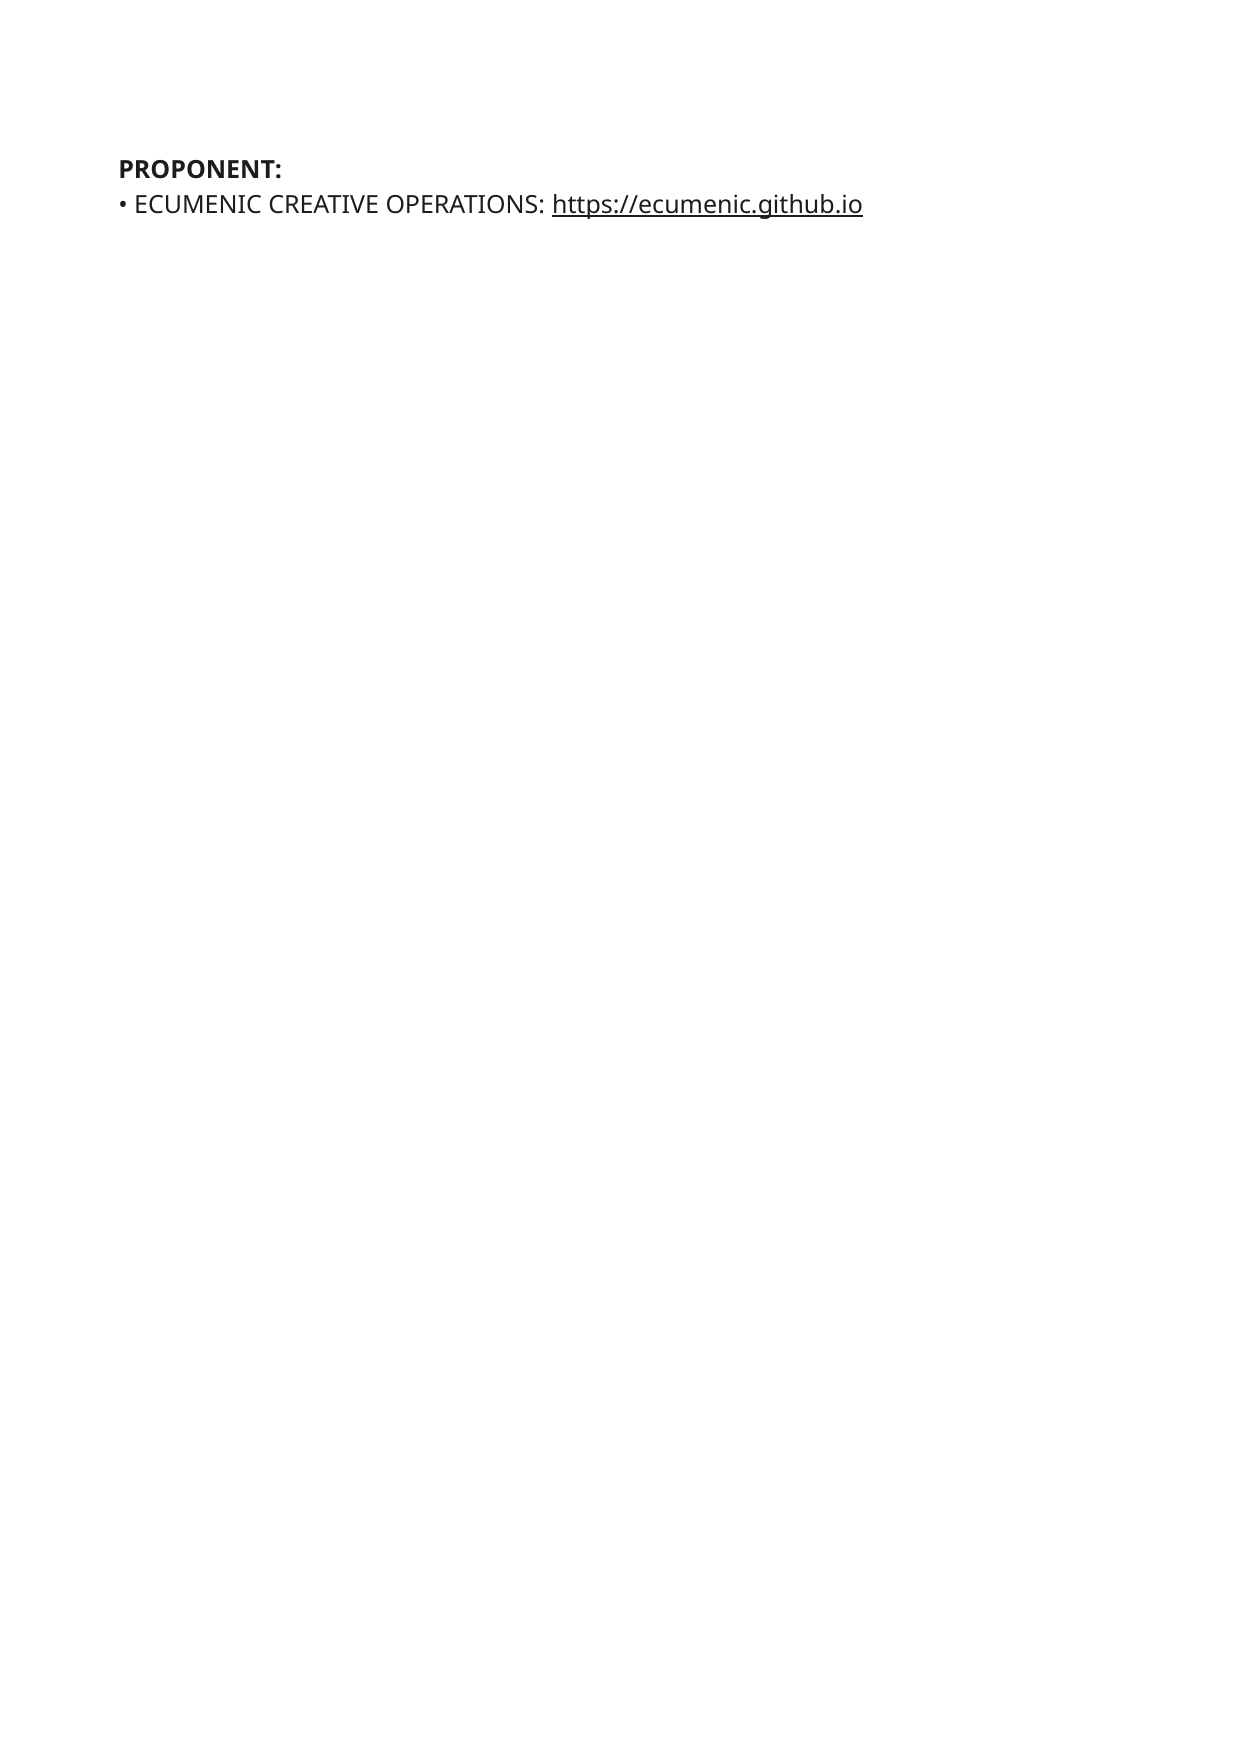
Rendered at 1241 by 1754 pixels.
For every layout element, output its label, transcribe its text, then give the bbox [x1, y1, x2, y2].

text PROPONENT: [118, 152, 1122, 186]
text • ECUMENIC CREATIVE OPERATIONS: https://ecumenic.github.io [118, 186, 1122, 220]
